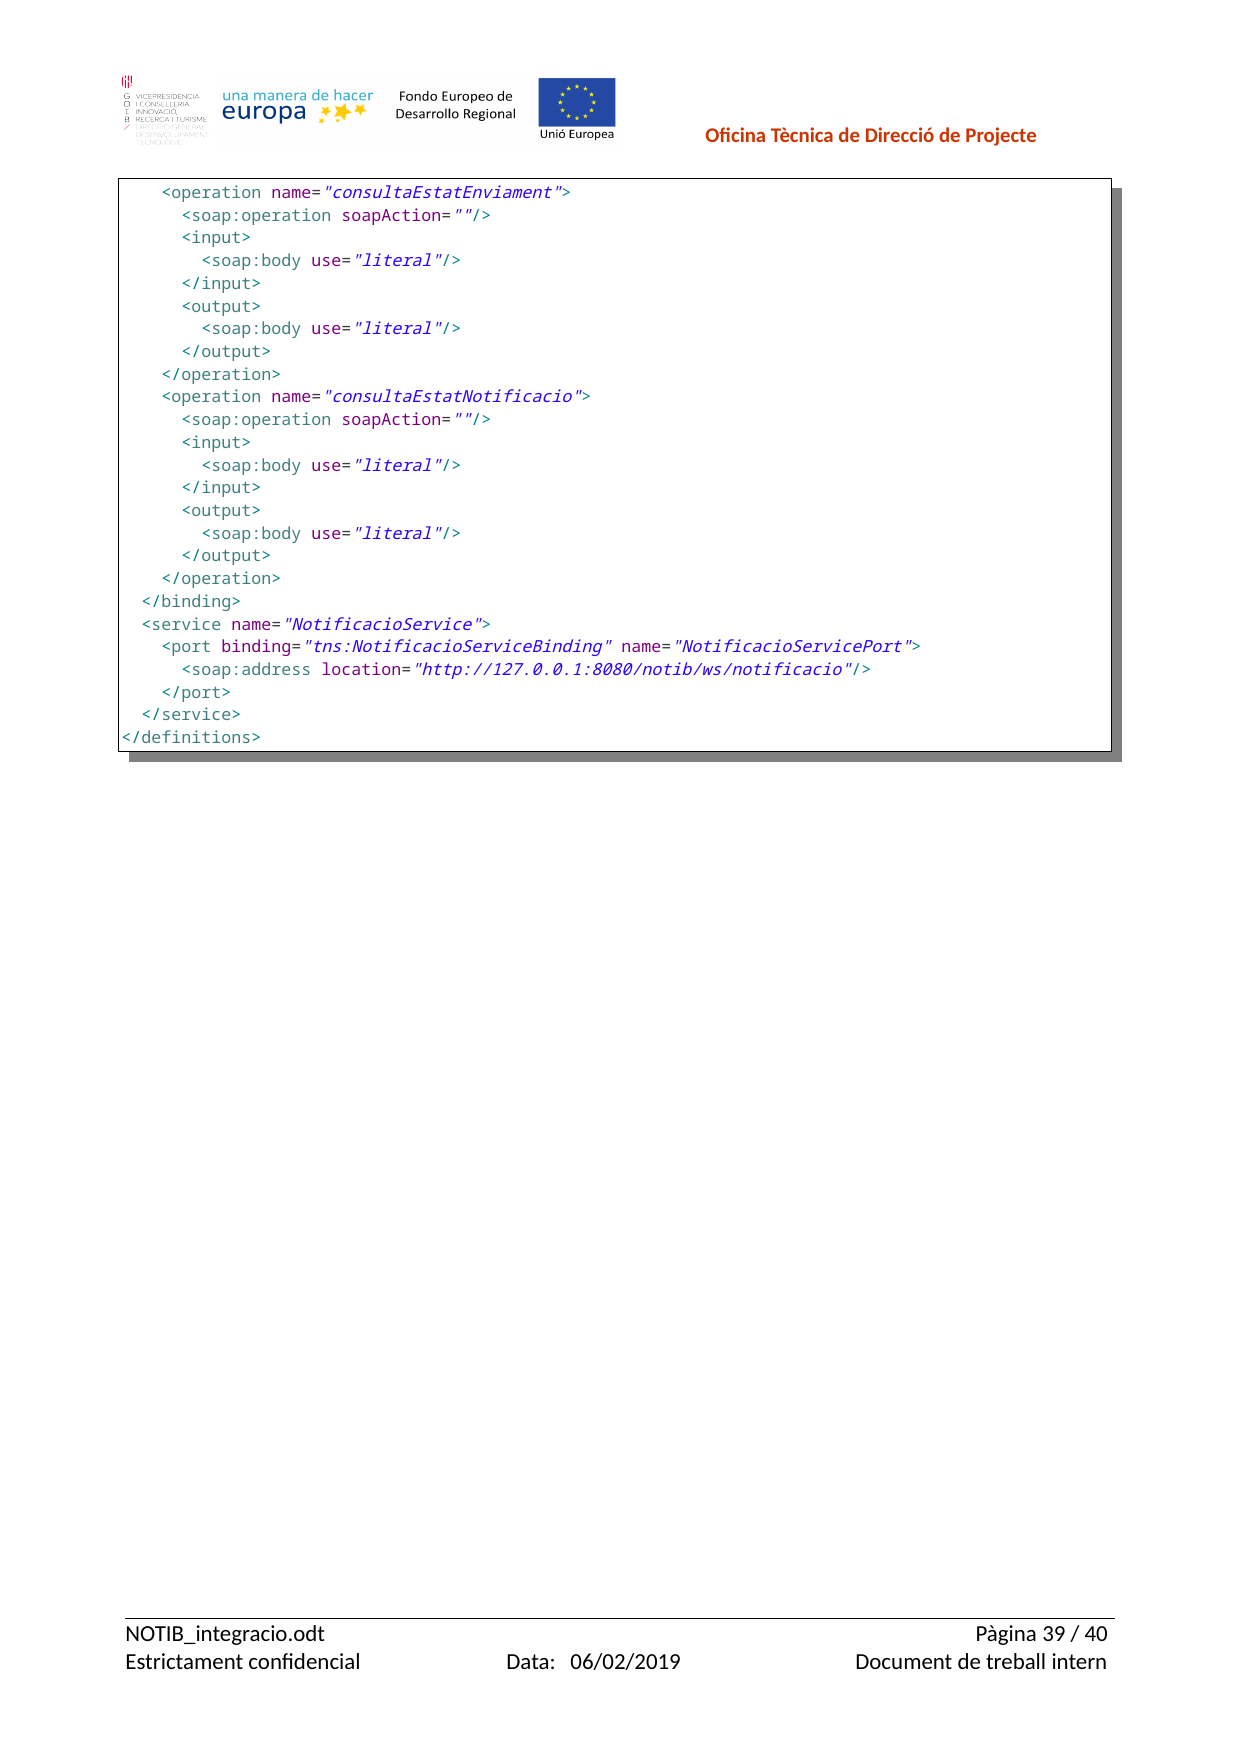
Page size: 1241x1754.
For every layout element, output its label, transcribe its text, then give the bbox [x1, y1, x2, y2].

text <port binding="tns:NotificacioServiceBinding" name="NotificacioServicePort"> [119, 632, 1111, 654]
text </binding> [119, 586, 1111, 609]
text <operation name="consultaEstatNotificacio"> [119, 382, 1111, 405]
picture [219, 73, 621, 147]
text </service> [119, 700, 1111, 723]
text </input> [119, 473, 1111, 496]
text </input> [119, 268, 1111, 291]
text <soap:body use="literal"/> [119, 450, 1111, 473]
text <soap:operation soapAction=""/> [119, 200, 1111, 223]
text </definitions> [119, 723, 1111, 751]
text <soap:operation soapAction=""/> [119, 405, 1111, 427]
text <soap:body use="literal"/> [119, 314, 1111, 337]
text <operation name="consultaEstatEnviament"> [119, 179, 1111, 200]
text <input> [119, 427, 1111, 450]
text <service name="NotificacioService"> [119, 609, 1111, 632]
text </output> [119, 541, 1111, 564]
text <output> [119, 496, 1111, 518]
text </operation> [119, 564, 1111, 586]
text </port> [119, 677, 1111, 700]
text <soap:address location="http://127.0.0.1:8080/notib/ws/notificacio"/> [119, 654, 1111, 677]
text <output> [119, 291, 1111, 314]
text <input> [119, 223, 1111, 246]
text <soap:body use="literal"/> [119, 518, 1111, 541]
text </operation> [119, 359, 1111, 382]
picture [118, 73, 213, 147]
text <soap:body use="literal"/> [119, 246, 1111, 268]
text </output> [119, 337, 1111, 359]
